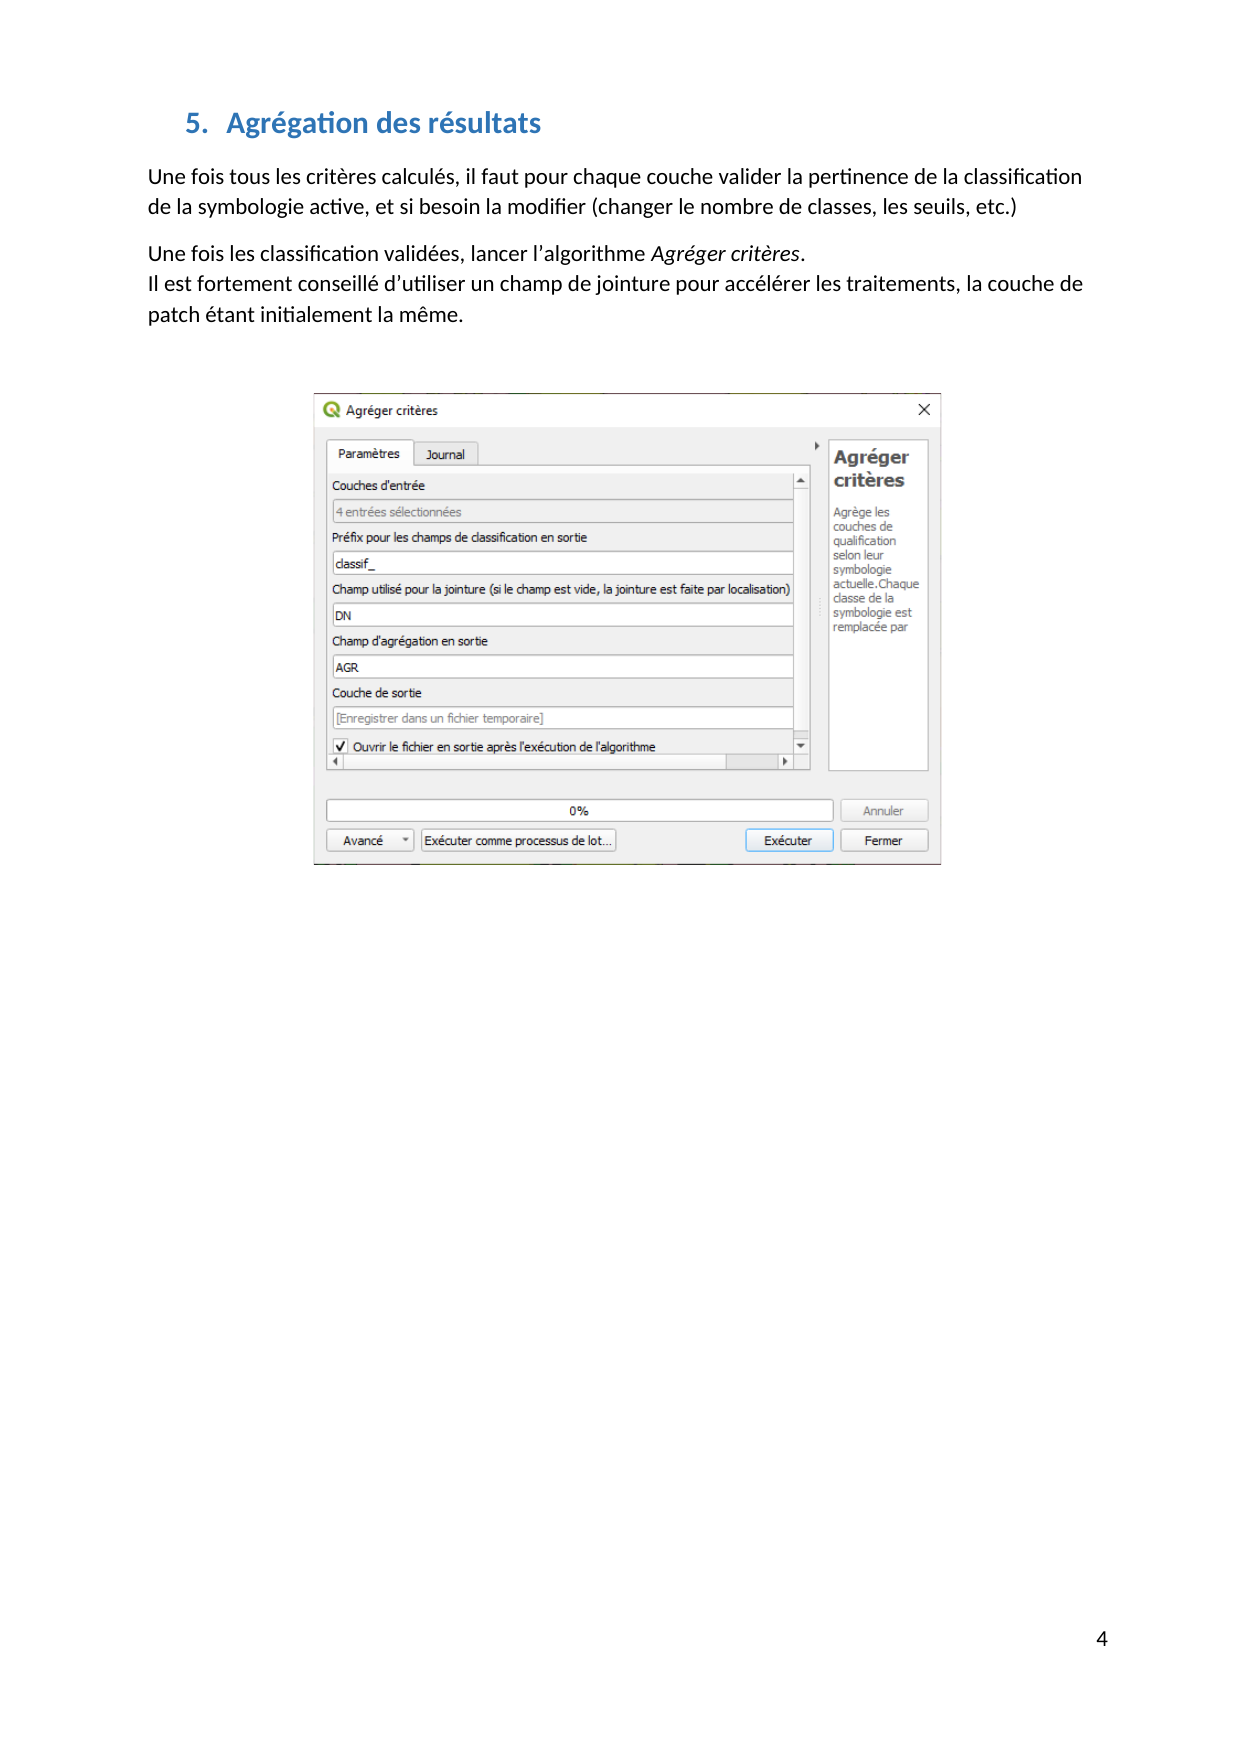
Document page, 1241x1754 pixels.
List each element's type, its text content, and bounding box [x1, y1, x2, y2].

subtitle Agrégation des résultats [185, 103, 1107, 142]
text Une fois les classification validées, lancer l’algorithme Agréger critères. Il est fortement conseillé d’utiliser un champ de jointure pour accélérer les traitements, la couche de patch étant initialement la même. [148, 239, 1107, 328]
picture [313, 393, 942, 865]
text Une fois tous les critères calculés, il faut pour chaque couche valider la pertinence de la classification de la symbologie active, et si besoin la modifier (changer le nombre de classes, les seuils, etc.) [148, 162, 1107, 221]
